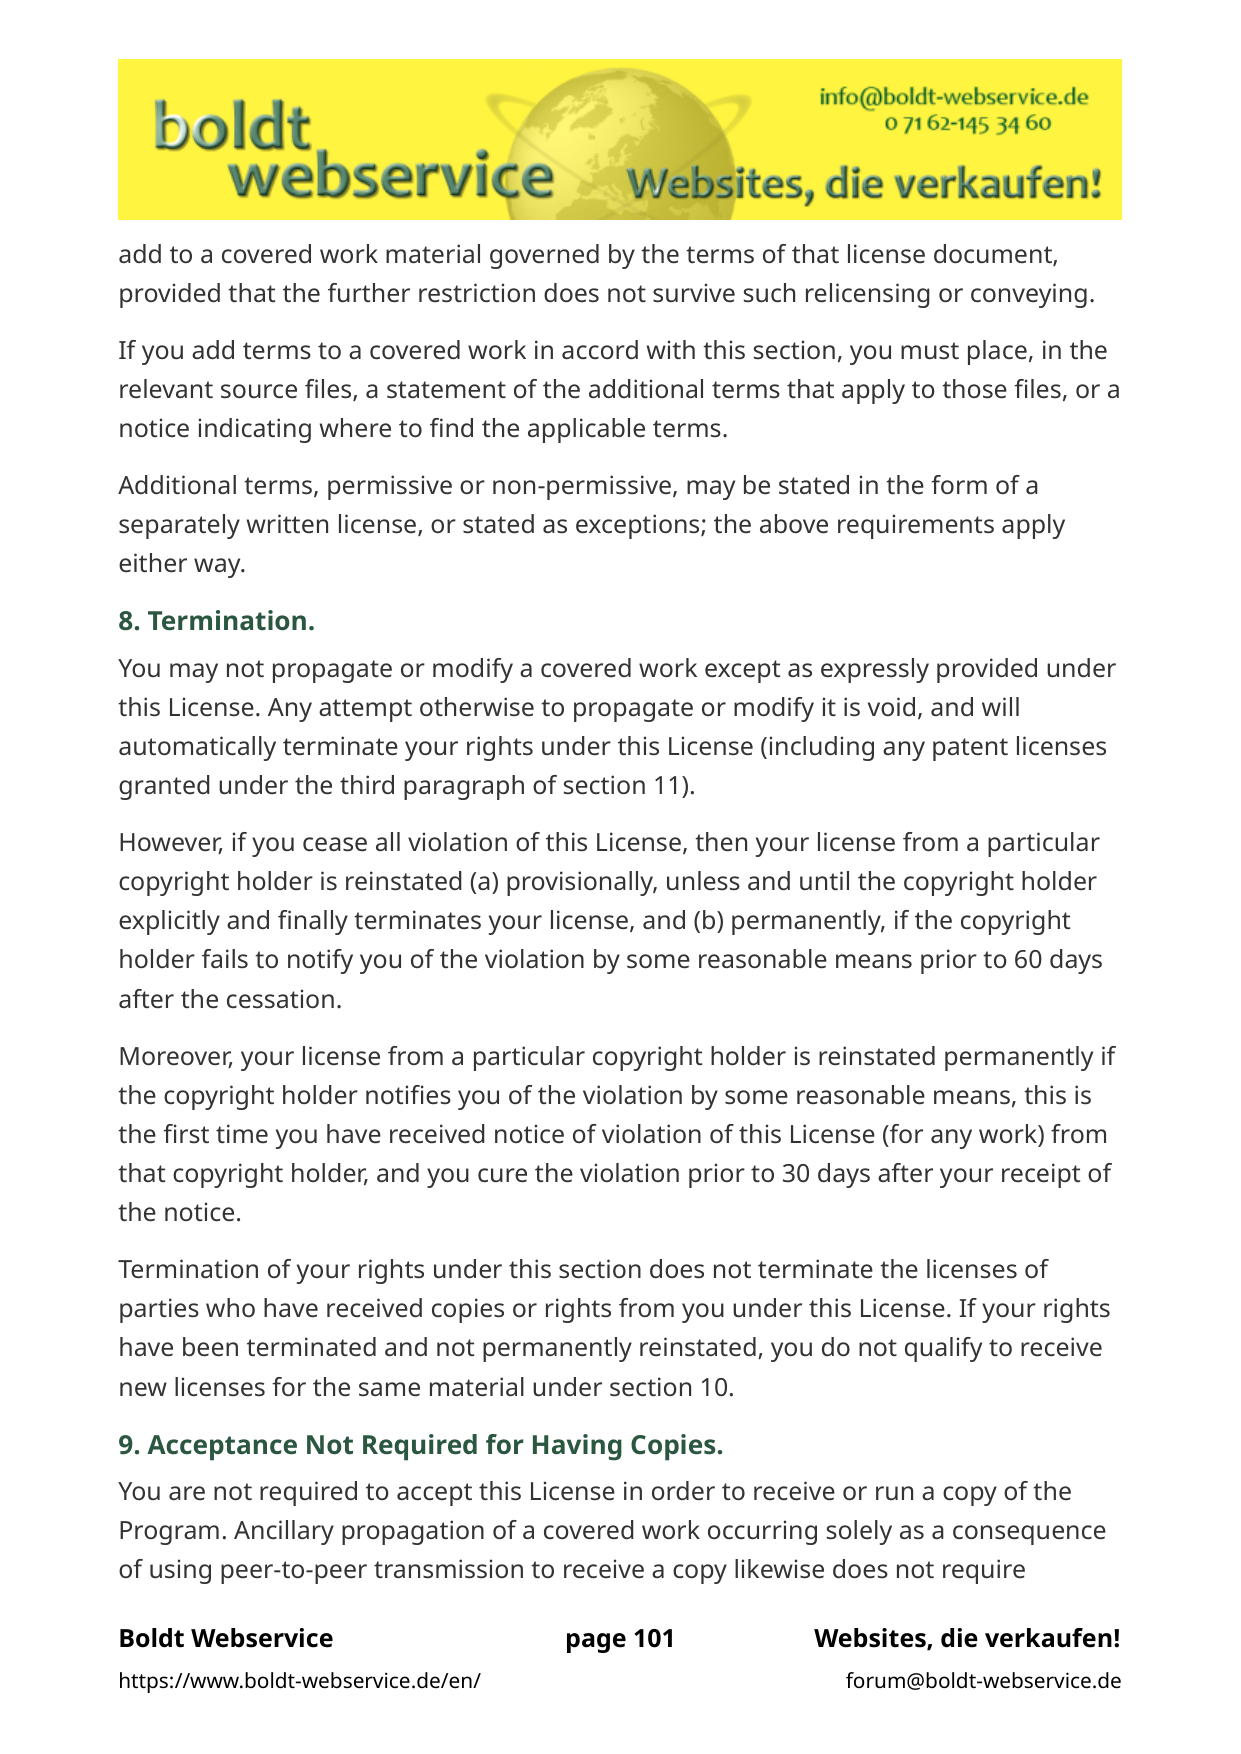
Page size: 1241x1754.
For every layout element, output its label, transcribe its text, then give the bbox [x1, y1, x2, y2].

text If you add terms to a covered work in accord with this section, you must place, in the relevant source files, a statement of the additional terms that apply to those files, or a notice indicating where to find the applicable terms. [118, 332, 1122, 445]
text Moreover, your license from a particular copyright holder is reinstated permanently if the copyright holder notifies you of the violation by some reasonable means, this is the first time you have received notice of violation of this License (for any work) from that copyright holder, and you cure the violation prior to 30 days after your receipt of the notice. [118, 1038, 1122, 1229]
text However, if you cease all violation of this License, then your license from a particular copyright holder is reinstated (a) provisionally, unless and until the copyright holder explicitly and finally terminates your license, and (b) permanently, if the copyright holder fails to notify you of the violation by some reasonable means prior to 60 days after the cessation. [118, 824, 1122, 1015]
subtitle 9. Acceptance Not Required for Having Copies. [118, 1426, 1122, 1462]
text You may not propagate or modify a covered work except as expressly provided under this License. Any attempt otherwise to propagate or modify it is void, and will automatically terminate your rights under this License (including any patent licenses granted under the third paragraph of section 11). [118, 650, 1122, 802]
text Additional terms, permissive or non-permissive, may be stated in the form of a separately written license, or stated as exceptions; the above requirements apply either way. [118, 467, 1122, 580]
text add to a covered work material governed by the terms of that license document, provided that the further restriction does not survive such relicensing or conveying. [118, 236, 1122, 309]
text You are not required to accept this License in order to receive or run a copy of the Program. Ancillary propagation of a covered work occurring solely as a consequence of using peer-to-peer transmission to receive a copy likewise does not require [118, 1473, 1122, 1586]
picture [118, 59, 1123, 220]
text Termination of your rights under this section does not terminate the licenses of parties who have received copies or rights from you under this License. If your rights have been terminated and not permanently reinstated, you do not qualify to receive new licenses for the same material under section 10. [118, 1252, 1122, 1403]
subtitle 8. Termination. [118, 603, 1122, 638]
